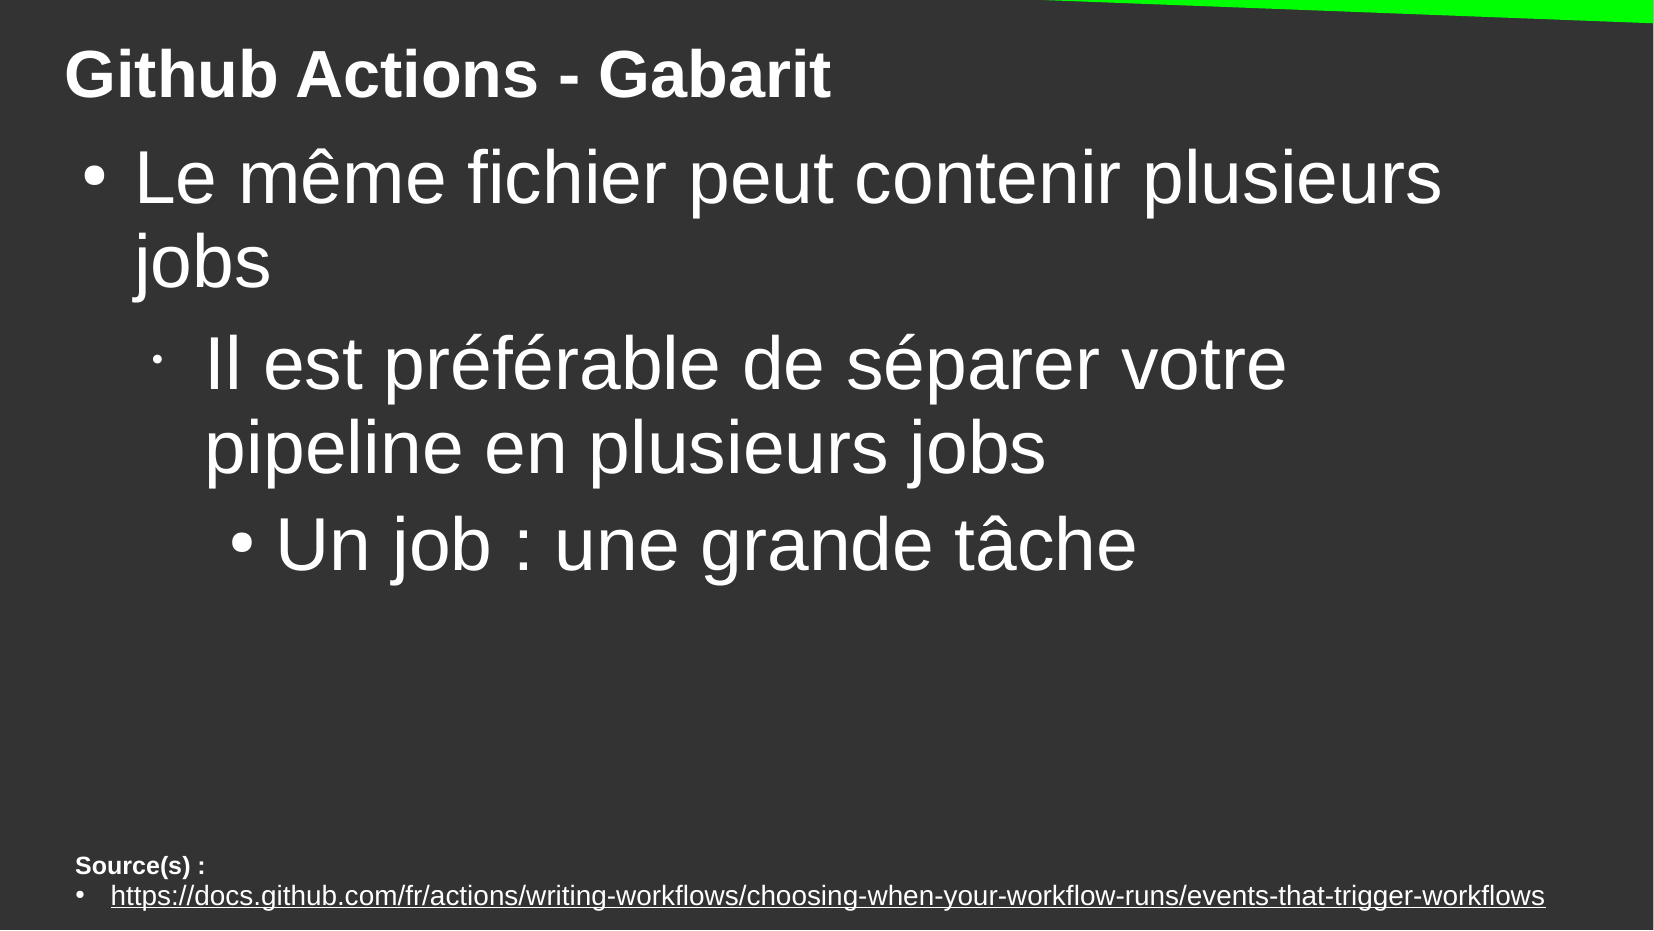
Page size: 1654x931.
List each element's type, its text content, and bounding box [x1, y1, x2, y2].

title Github Actions - Gabarit [64, 37, 1105, 119]
list Le même fichier peut contenir plusieurs jobs Il est préférable de séparer votre pipeline en plusieurs jobs Un job : une grande tâche [63, 135, 1542, 686]
text_box [1042, 0, 1654, 24]
text_box Source(s) : https://docs.github.com/fr/actions/writing-workflows/choosing-when-your-workflow-runs/events-that-trigger-workflows [60, 844, 1607, 919]
